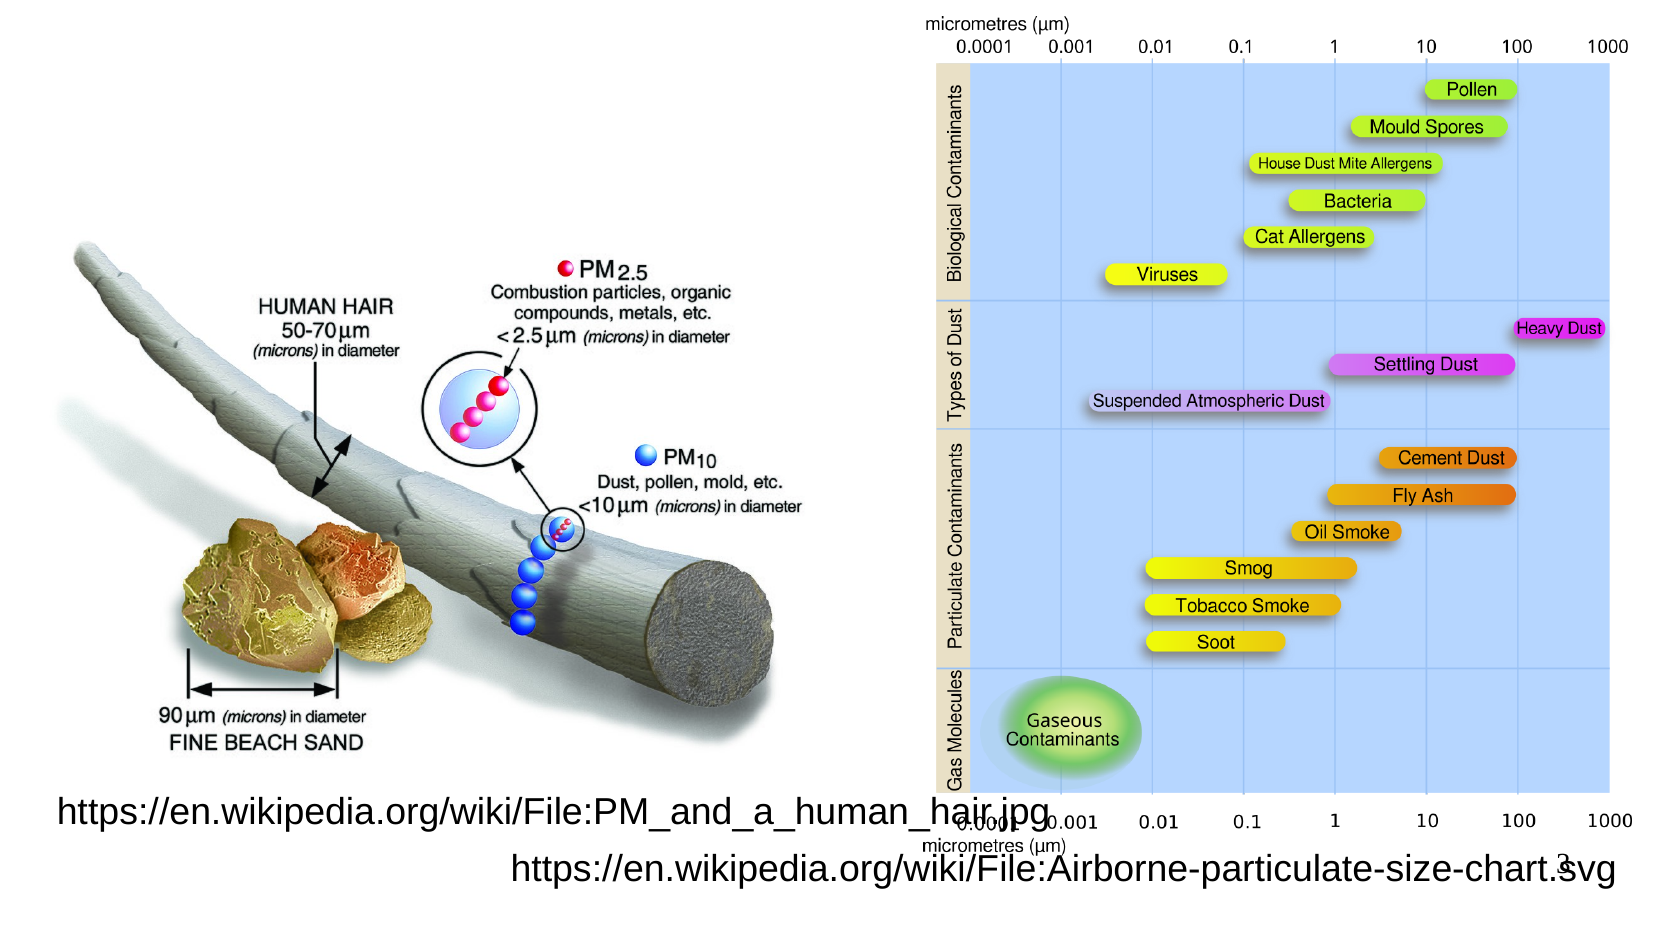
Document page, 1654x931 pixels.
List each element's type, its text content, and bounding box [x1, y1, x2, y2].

text_box https://en.wikipedia.org/wiki/File:PM_and_a_human_hair.jpg [42, 783, 923, 841]
picture [39, 213, 845, 776]
text_box https://en.wikipedia.org/wiki/File:Airborne-particulate-size-chart.svg [495, 841, 1632, 897]
picture [923, 16, 1632, 856]
